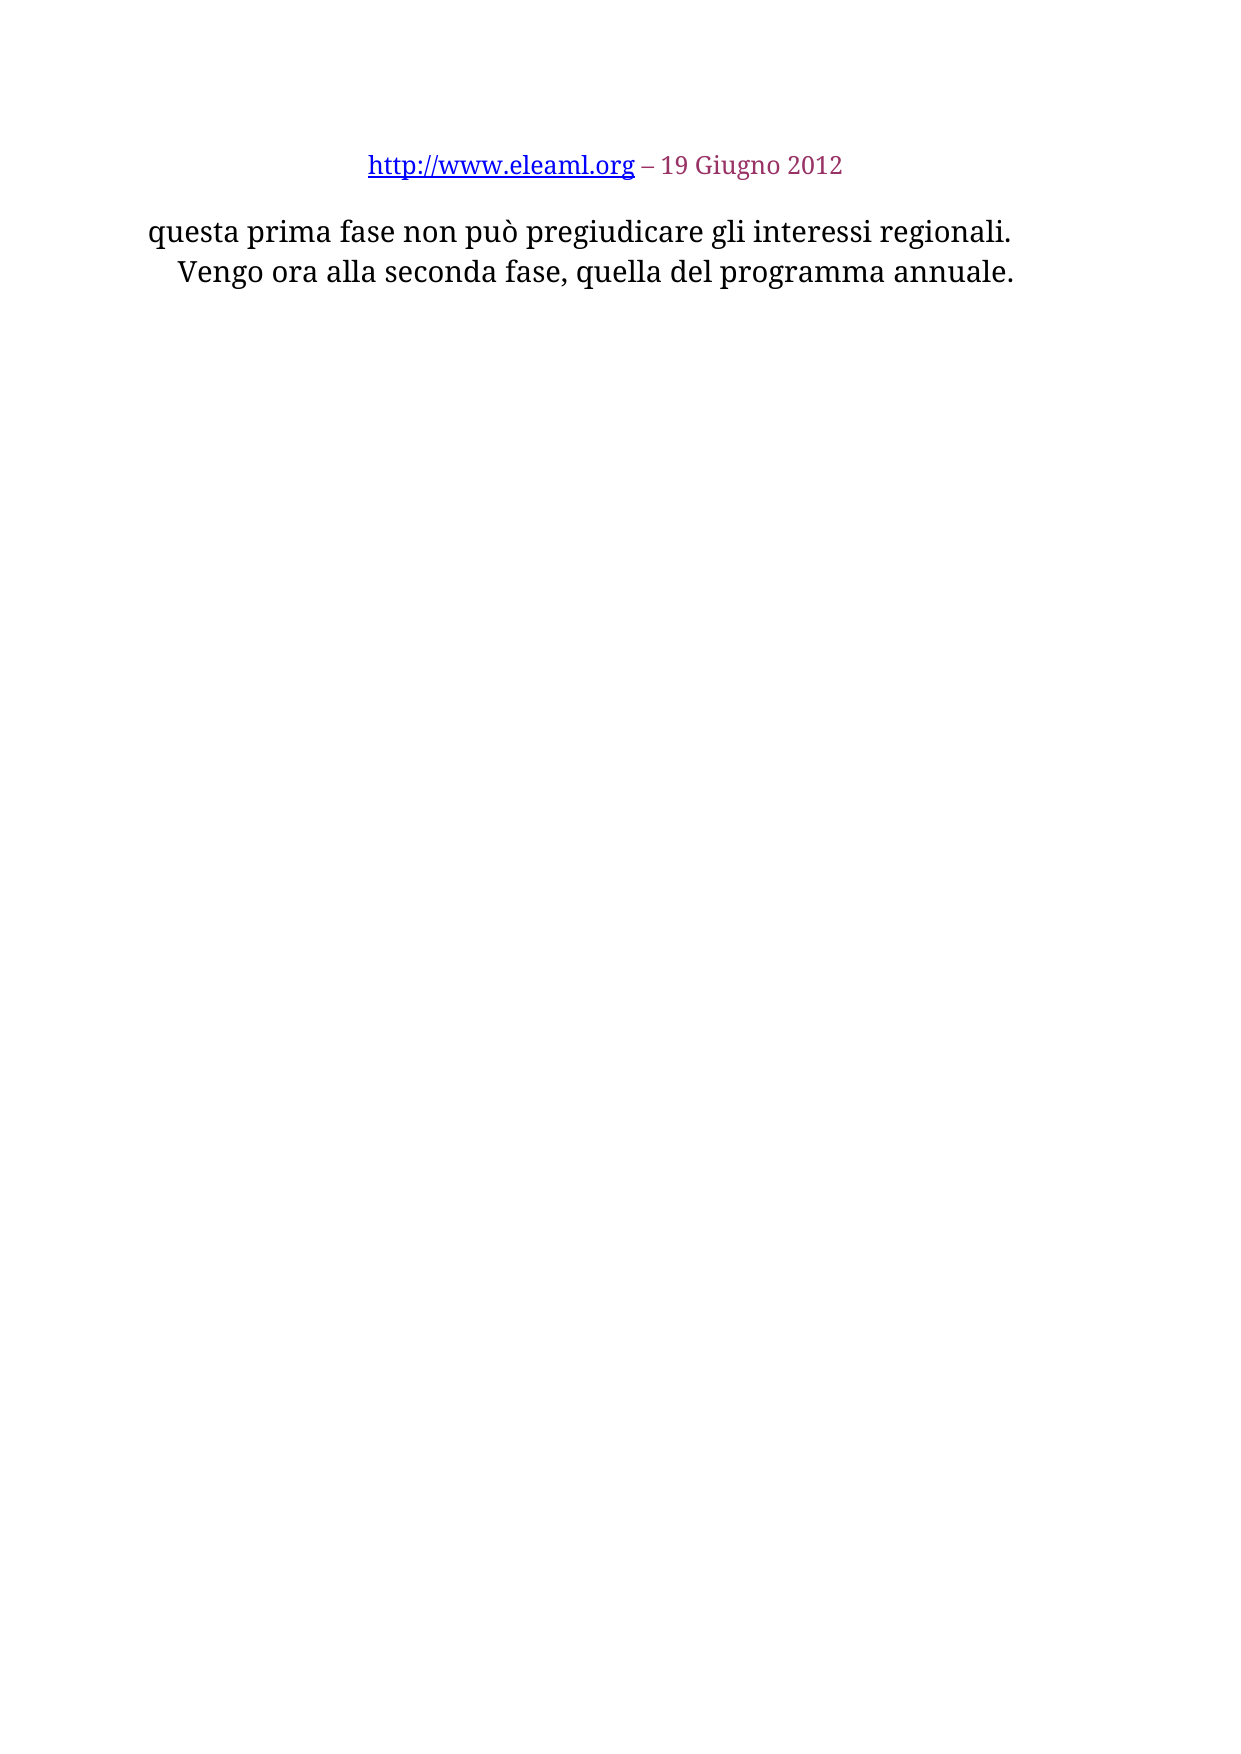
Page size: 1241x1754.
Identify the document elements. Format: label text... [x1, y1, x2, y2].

text questa prima fase non può pregiudicare gli interessi regionali. [148, 211, 1063, 251]
text Vengo ora alla seconda fase, quella del programma annuale. [148, 251, 1063, 291]
